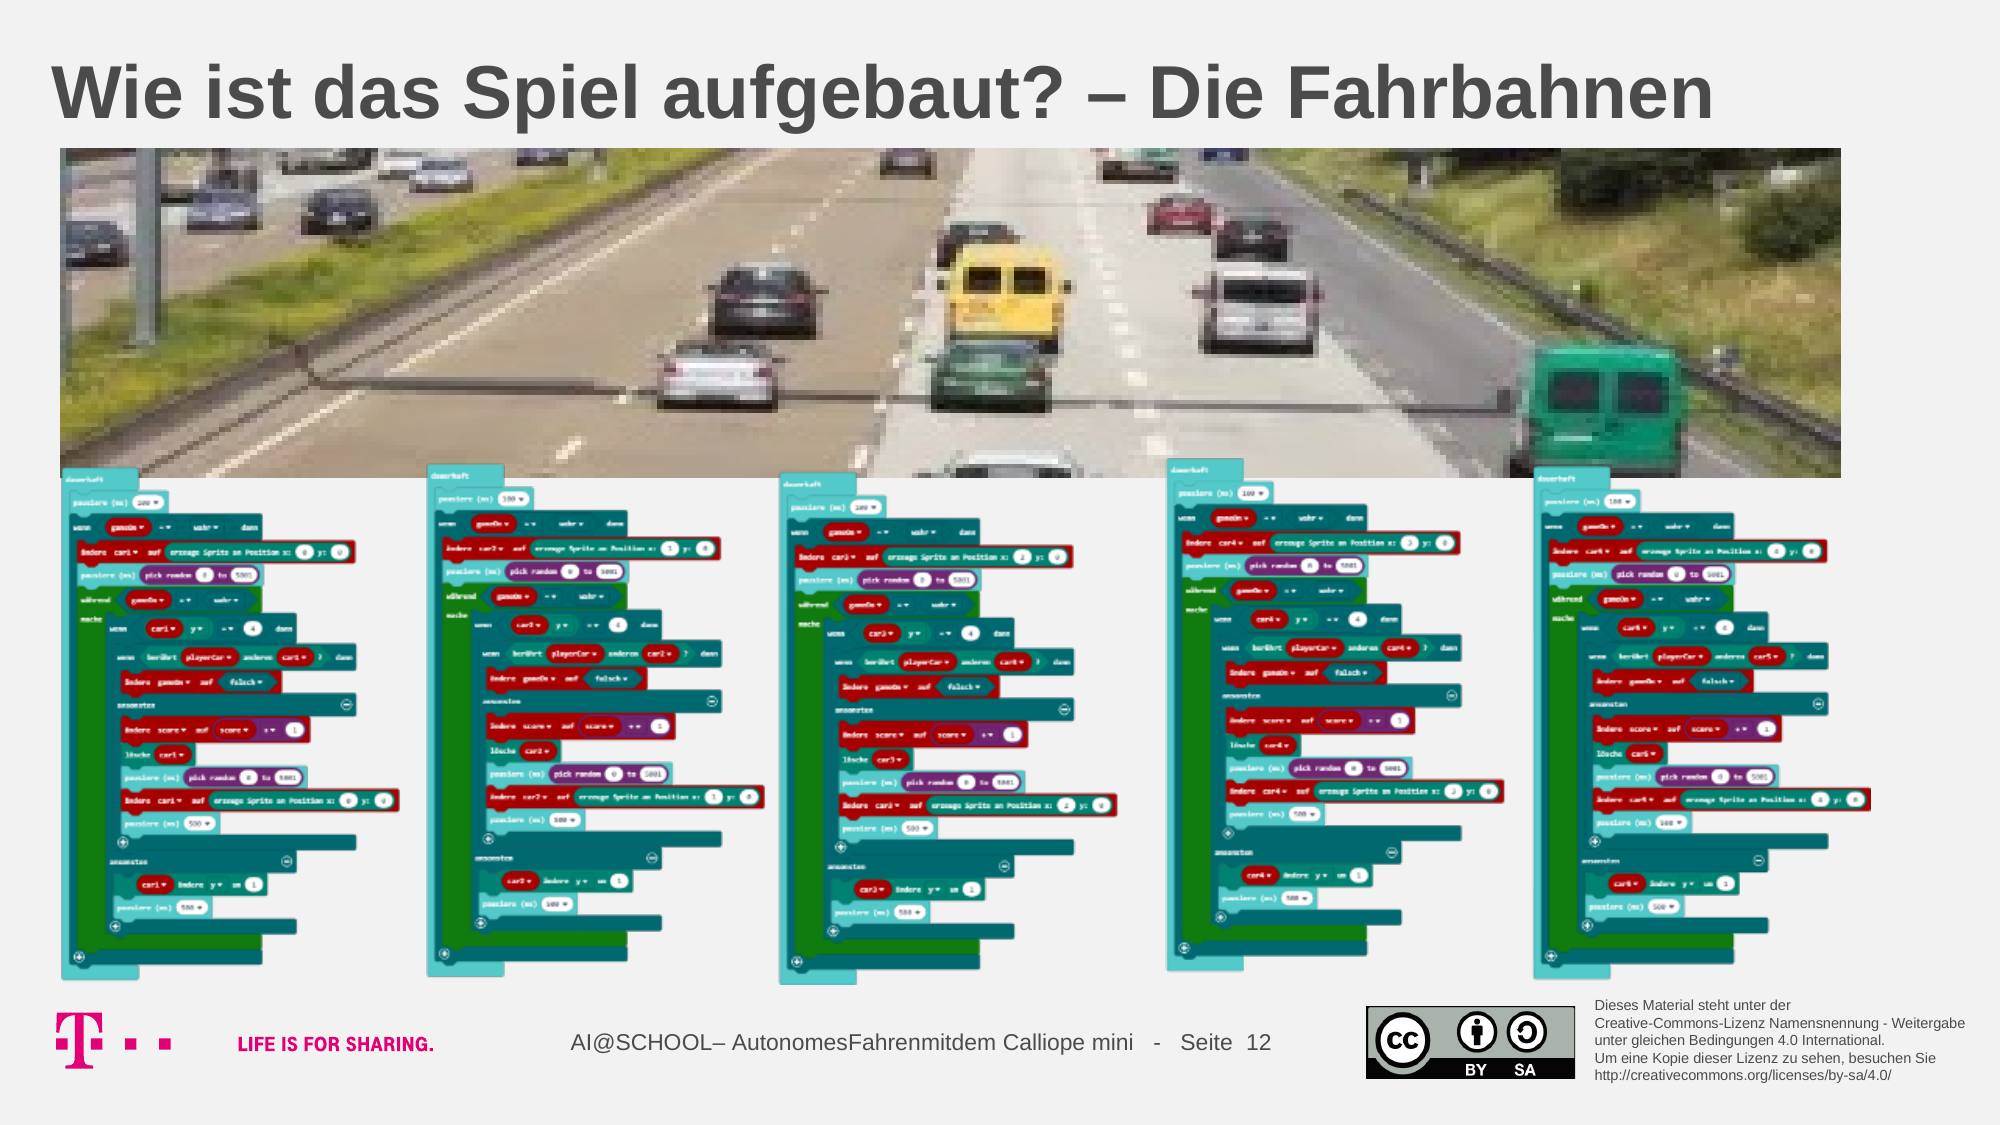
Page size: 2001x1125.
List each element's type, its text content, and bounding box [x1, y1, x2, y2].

picture [60, 174, 1871, 985]
text_box Wie ist das Spiel aufgebaut? – Die Fahrbahnen [36, 45, 1964, 174]
